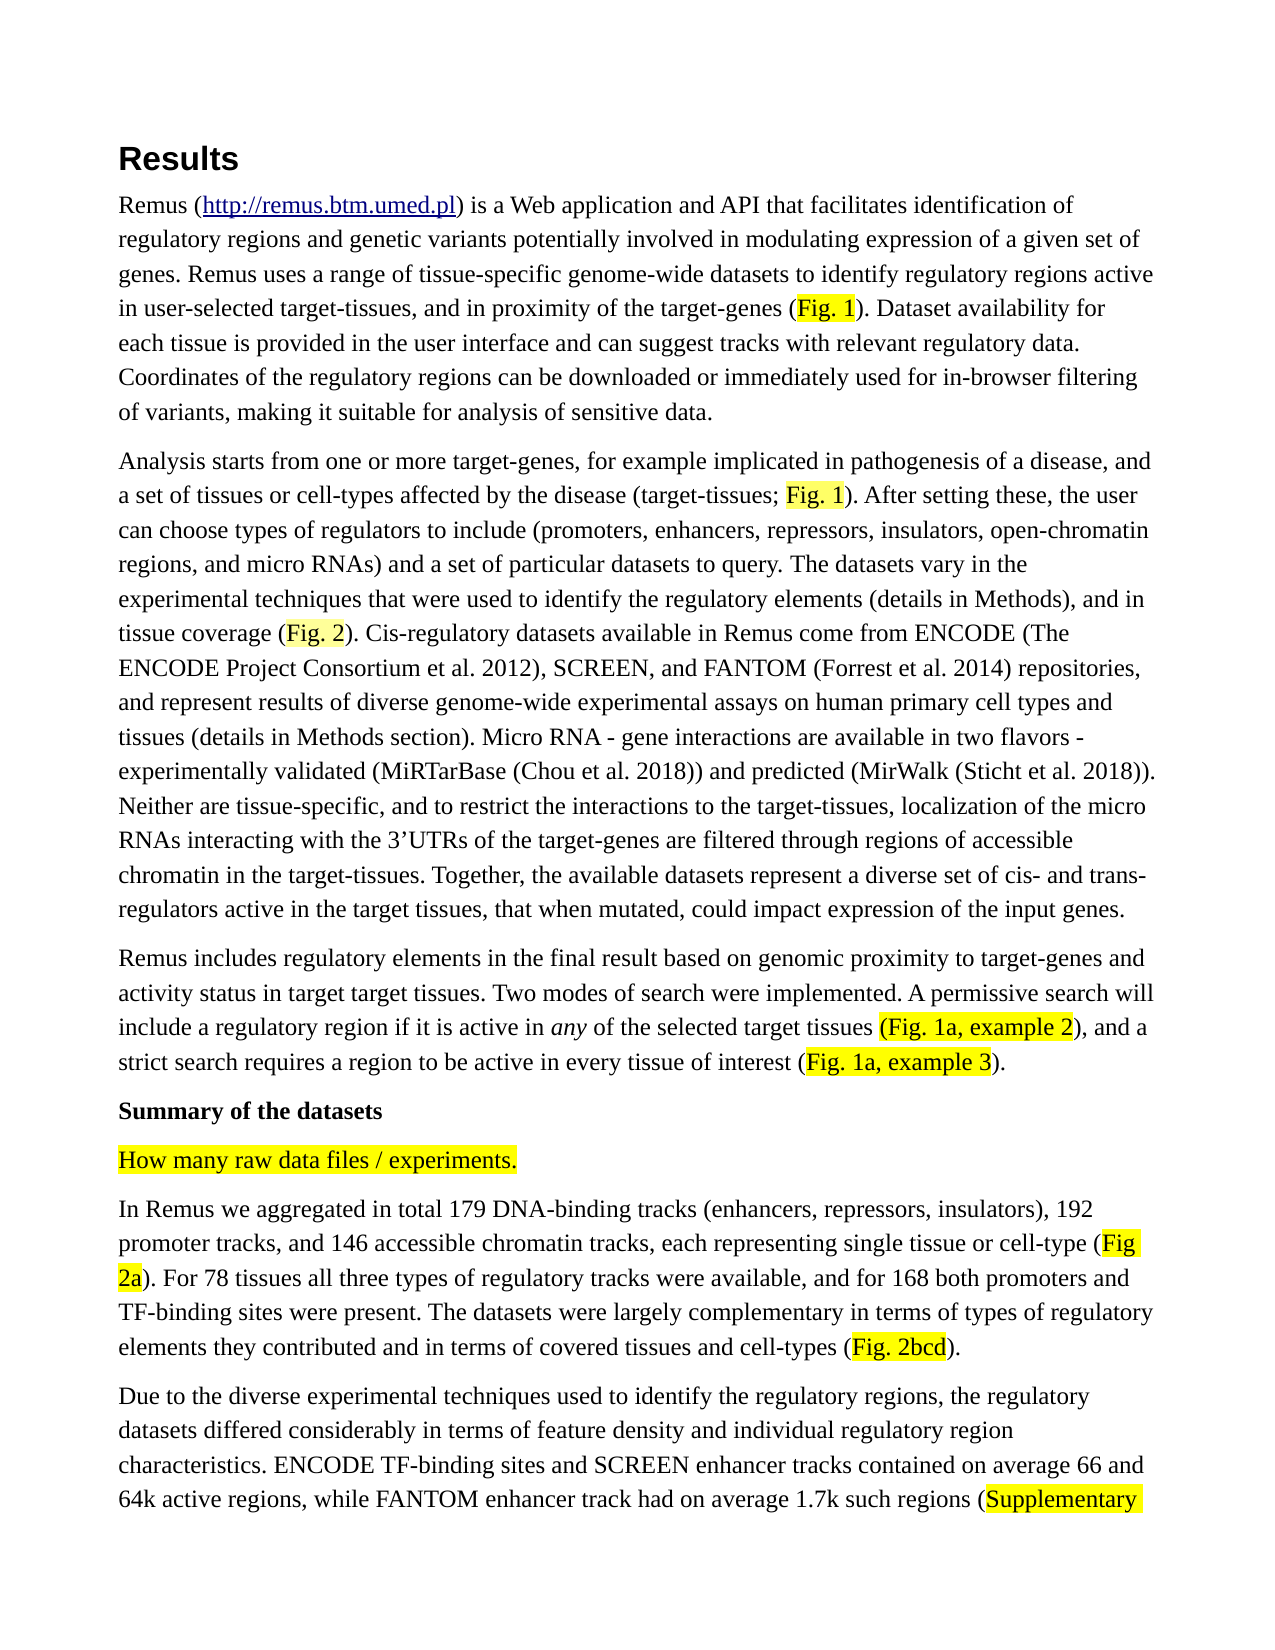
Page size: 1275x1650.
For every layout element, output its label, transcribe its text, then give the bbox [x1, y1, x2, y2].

subtitle Results [118, 139, 1157, 178]
text Summary of the datasets [118, 1096, 1157, 1124]
text Remus (http://remus.btm.umed.pl) is a Web application and API that facilitates identification of regulatory regions and genetic variants potentially involved in modulating expression of a given set of genes. Remus uses a range of tissue-specific genome-wide datasets to identify regulatory regions active in user-selected target-tissues, and in proximity of the target-genes (Fig. 1). Dataset availability for each tissue is provided in the user interface and can suggest tracks with relevant regulatory data. Coordinates of the regulatory regions can be downloaded or immediately used for in-browser filtering of variants, making it suitable for analysis of sensitive data. [118, 190, 1157, 426]
text Due to the diverse experimental techniques used to identify the regulatory regions, the regulatory datasets differed considerably in terms of feature density and individual regulatory region characteristics. ENCODE TF-binding sites and SCREEN enhancer tracks contained on average 66 and 64k active regions, while FANTOM enhancer track had on average 1.7k such regions (Supplementary [118, 1381, 1157, 1513]
text How many raw data files / experiments. [118, 1145, 1157, 1174]
text Analysis starts from one or more target-genes, for example implicated in pathogenesis of a disease, and a set of tissues or cell-types affected by the disease (target-tissues; Fig. 1). After setting these, the user can choose types of regulators to include (promoters, enhancers, repressors, insulators, open-chromatin regions, and micro RNAs) and a set of particular datasets to query. The datasets vary in the experimental techniques that were used to identify the regulatory elements (details in Methods), and in tissue coverage (Fig. 2). Cis-regulatory datasets available in Remus come from ENCODE (The ENCODE Project Consortium et al. 2012)⁠, SCREEN, and FANTOM (Forrest et al. 2014)⁠ repositories, and represent results of diverse genome-wide experimental assays on human primary cell types and tissues (details in Methods section). Micro RNA - gene interactions are available in two flavors - experimentally validated (MiRTarBase (Chou et al. 2018)⁠) and predicted (MirWalk (Sticht et al. 2018)⁠). Neither are tissue-specific, and to restrict the interactions to the target-tissues, localization of the micro RNAs interacting with the 3’UTRs of the target-genes are filtered through regions of accessible chromatin in the target-tissues. Together, the available datasets represent a diverse set of cis- and trans- regulators active in the target tissues, that when mutated, could impact expression of the input genes. [118, 446, 1157, 923]
text In Remus we aggregated in total 179 DNA-binding tracks (enhancers, repressors, insulators), 192 promoter tracks, and 146 accessible chromatin tracks, each representing single tissue or cell-type (Fig 2a). For 78 tissues all three types of regulatory tracks were available, and for 168 both promoters and TF-binding sites were present. The datasets were largely complementary in terms of types of regulatory elements they contributed and in terms of covered tissues and cell-types (Fig. 2bcd). [118, 1194, 1157, 1361]
text Remus includes regulatory elements in the final result based on genomic proximity to target-genes and activity status in target target tissues. Two modes of search were implemented. A permissive search will include a regulatory region if it is active in any of the selected target tissues (Fig. 1a, example 2), and a strict search requires a region to be active in every tissue of interest (Fig. 1a, example 3). [118, 943, 1157, 1076]
